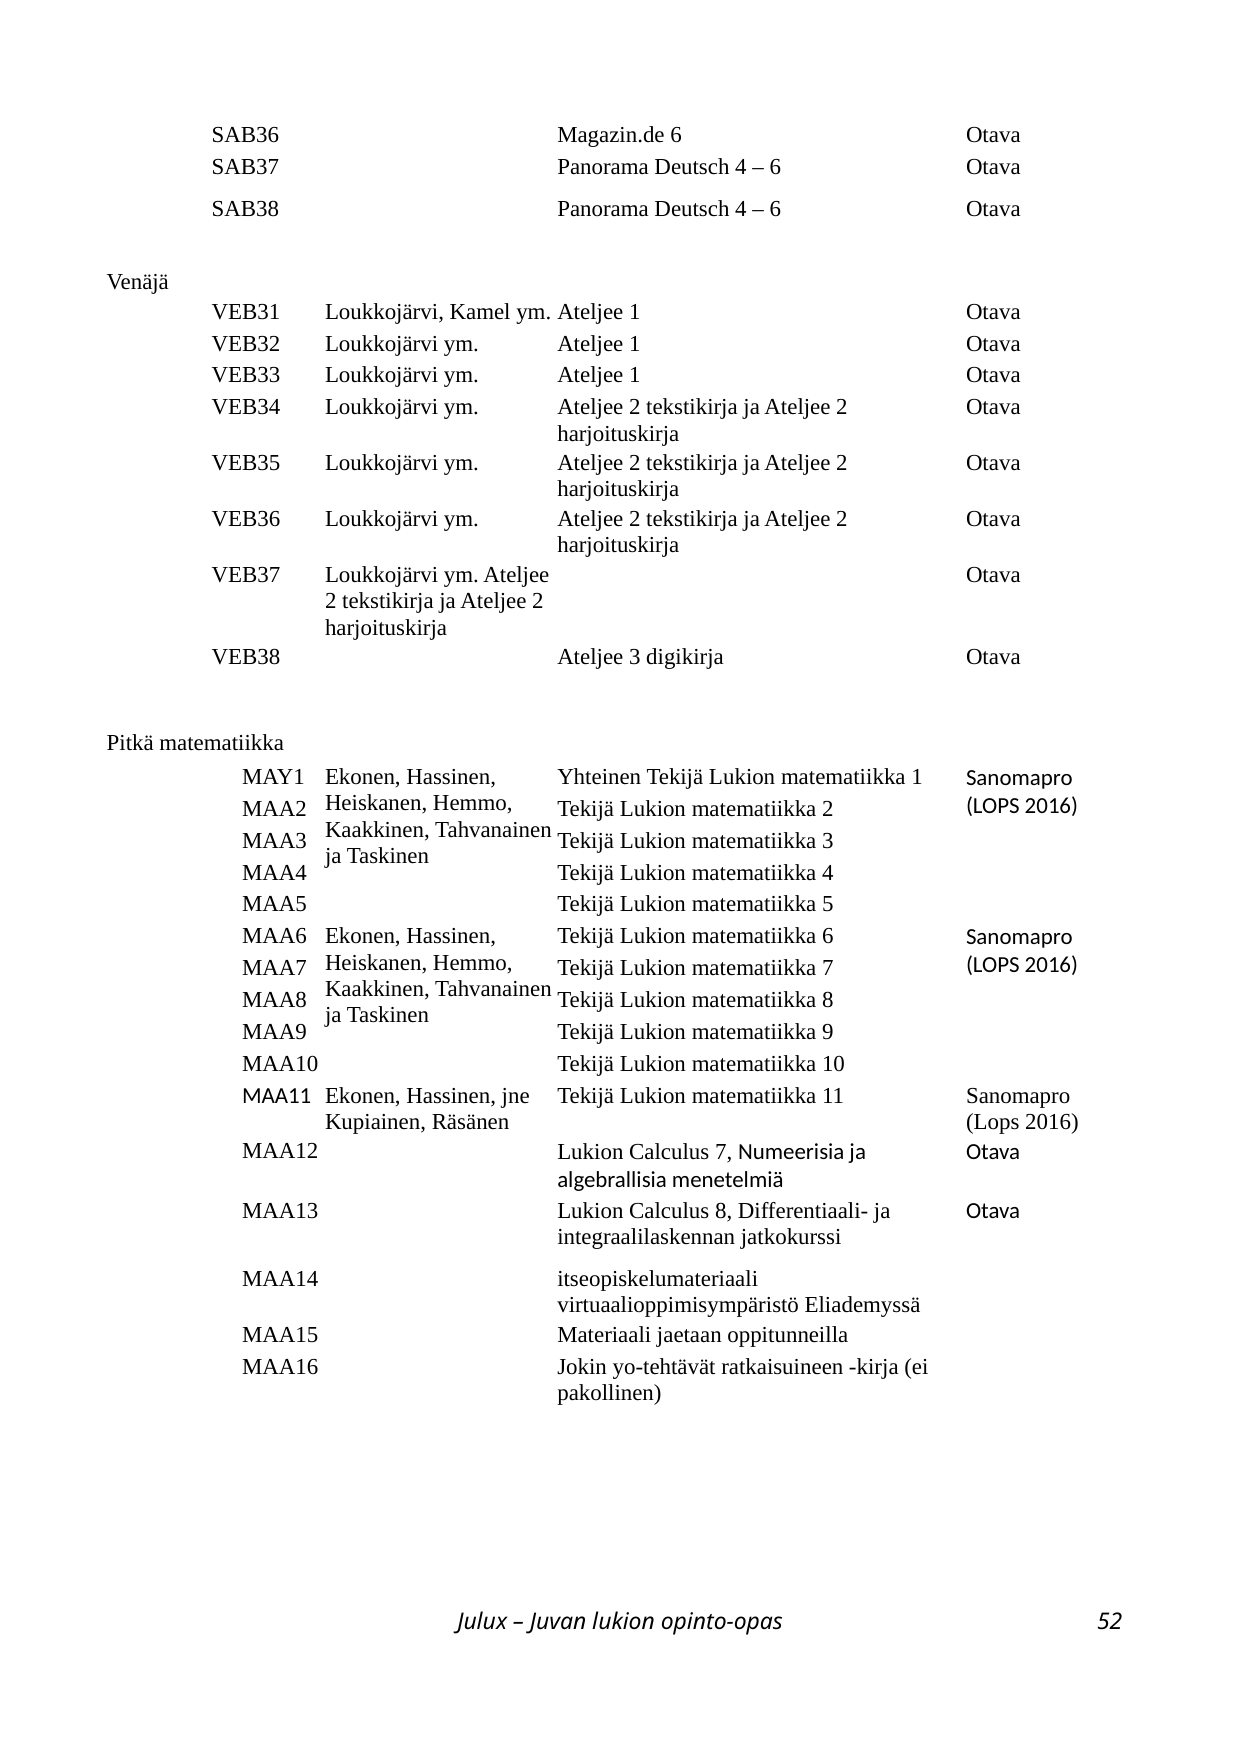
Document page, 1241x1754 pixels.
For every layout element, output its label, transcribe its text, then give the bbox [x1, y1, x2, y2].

table_cell Materiaali jaetaan oppitunneilla [556, 1319, 964, 1351]
table_cell Tekijä Lukion matematiikka 10 [556, 1048, 964, 1080]
table_cell [105, 296, 210, 328]
table_cell Otava [964, 120, 1107, 152]
table_cell [105, 392, 210, 448]
table_cell Loukkojärvi ym. [323, 448, 556, 503]
table_cell Ekonen, Hassinen, Heiskanen, Hemmo, Kaakkinen, Tahvanainen ja Taskinen [323, 761, 556, 921]
table_cell [105, 1048, 240, 1080]
table_cell [105, 1195, 240, 1263]
table_cell [1102, 1048, 1107, 1080]
table_cell Otava [964, 360, 1107, 392]
table_cell [1102, 1319, 1107, 1351]
table_cell Otava [964, 559, 1107, 641]
table_cell [105, 328, 210, 360]
table_cell Pitkä matematiikka [105, 673, 1102, 757]
table_cell Jokin yo-tehtävät ratkaisuineen -kirja (ei pakollinen) [556, 1351, 964, 1419]
table_cell Lukion Calculus 7, Numeerisia ja algebrallisia menetelmiä [556, 1136, 964, 1195]
table_cell MAA8 [240, 985, 323, 1016]
table_cell [1102, 857, 1107, 889]
table_cell Ateljee 3 digikirja [556, 641, 964, 673]
table_cell VEB32 [210, 328, 323, 360]
table_cell Ekonen, Hassinen, jne Kupiainen, Räsänen [323, 1080, 556, 1263]
table_cell MAA2 [240, 793, 323, 825]
table_header [106, 1462, 676, 1522]
table_cell [964, 1264, 1102, 1319]
table_cell Loukkojärvi ym. Ateljee 2 tekstikirja ja Ateljee 2 harjoituskirja [323, 559, 556, 641]
table_cell [105, 152, 210, 193]
table_cell Otava [964, 194, 1107, 236]
table_cell VEB36 [210, 504, 323, 559]
table_cell [1102, 985, 1107, 1016]
table_cell Otava [964, 448, 1107, 503]
table_cell Ateljee 1 [556, 328, 964, 360]
table_cell [105, 1351, 240, 1419]
table_cell [1102, 1080, 1107, 1136]
table_cell [105, 921, 240, 953]
table_cell [1102, 1136, 1107, 1195]
table_cell Loukkojärvi, Kamel ym. [323, 296, 556, 328]
table_cell MAA7 [240, 953, 323, 984]
table_cell Panorama Deutsch 4 – 6 [556, 194, 964, 236]
table_cell VEB37 [210, 559, 323, 641]
table_cell MAA14 [240, 1264, 323, 1319]
table_cell Otava [964, 504, 1107, 559]
table_cell MAA5 [240, 889, 323, 921]
table_cell [1102, 889, 1107, 921]
table_cell [1102, 1264, 1107, 1319]
table_cell Ateljee 2 tekstikirja ja Ateljee 2 harjoituskirja [556, 392, 964, 448]
table_cell Ateljee 2 tekstikirja ja Ateljee 2 harjoituskirja [556, 504, 964, 559]
table_cell VEB35 [210, 448, 323, 503]
table_cell Venäjä [105, 238, 1107, 296]
table_cell [105, 120, 210, 152]
table_header [1108, 118, 1123, 1526]
table_cell Otava [964, 1195, 1102, 1263]
table_cell [1102, 1195, 1107, 1263]
table_cell [105, 985, 240, 1016]
table_cell [105, 793, 240, 825]
table_cell Otava [964, 392, 1107, 448]
table_cell VEB33 [210, 360, 323, 392]
table_cell itseopiskelumateriaali virtuaalioppimisympäristö Eliademyssä [556, 1264, 964, 1319]
table_cell Sanomapro (LOPS 2016) [964, 921, 1102, 1080]
table_cell Tekijä Lukion matematiikka 7 [556, 953, 964, 984]
table_cell [323, 120, 556, 152]
table_cell [323, 1351, 556, 1419]
table_cell MAA10 [240, 1048, 323, 1080]
table_cell MAA15 [240, 1319, 323, 1351]
table_cell MAA13 [240, 1195, 323, 1263]
table_cell [1102, 1351, 1107, 1419]
table_cell [1102, 793, 1107, 825]
table_cell Otava [964, 296, 1107, 328]
table_cell [105, 761, 240, 793]
table_cell MAA12 [240, 1136, 323, 1195]
table_cell Tekijä Lukion matematiikka 8 [556, 985, 964, 1016]
table_cell Tekijä Lukion matematiikka 3 [556, 825, 964, 857]
table_cell Tekijä Lukion matematiikka 6 [556, 921, 964, 953]
table_cell Tekijä Lukion matematiikka 2 [556, 793, 964, 825]
table_cell [105, 1016, 240, 1048]
table_cell [105, 889, 240, 921]
table_cell Ateljee 1 [556, 296, 964, 328]
table_cell [105, 825, 240, 857]
table_cell [964, 1319, 1102, 1351]
table_cell [964, 1351, 1102, 1419]
table_cell MAA4 [240, 857, 323, 889]
table_cell Otava [964, 641, 1107, 673]
table_cell Ateljee 2 tekstikirja ja Ateljee 2 harjoituskirja [556, 448, 964, 503]
table_cell [323, 641, 556, 673]
table_cell [1102, 825, 1107, 857]
table_cell [105, 857, 240, 889]
table_cell [105, 1136, 240, 1195]
table_cell MAA6 [240, 921, 323, 953]
table_cell Otava [964, 328, 1107, 360]
table_cell Loukkojärvi ym. [323, 328, 556, 360]
table_cell SAB37 [210, 152, 323, 193]
table_cell MAY1 [240, 761, 323, 793]
table_cell [105, 504, 210, 559]
table_cell [105, 1431, 1107, 1524]
table_cell Otava [964, 1136, 1102, 1195]
table_cell [323, 194, 556, 236]
table_cell Loukkojärvi ym. [323, 360, 556, 392]
table_cell Otava [964, 152, 1107, 193]
table_cell Loukkojärvi ym. [323, 392, 556, 448]
table_cell Panorama Deutsch 4 – 6 [556, 152, 964, 193]
table_cell Tekijä Lukion matematiikka 4 [556, 857, 964, 889]
table_cell MAA3 [240, 825, 323, 857]
table_cell [556, 559, 964, 641]
table_cell Ateljee 1 [556, 360, 964, 392]
table_cell [105, 641, 210, 673]
table_cell Yhteinen Tekijä Lukion matematiikka 1 [556, 761, 964, 793]
table_cell VEB31 [210, 296, 323, 328]
table_cell Loukkojärvi ym. [323, 504, 556, 559]
table_cell Ekonen, Hassinen, Heiskanen, Hemmo, Kaakkinen, Tahvanainen ja Taskinen [323, 921, 556, 1080]
table_cell [323, 1264, 556, 1319]
table_cell [1102, 673, 1107, 757]
table_cell [105, 1319, 240, 1351]
table_cell SAB36 [210, 120, 323, 152]
table_cell [105, 194, 210, 236]
table_cell VEB34 [210, 392, 323, 448]
table_cell MAA11 [240, 1080, 323, 1136]
table_cell [105, 1264, 240, 1319]
table_cell Tekijä Lukion matematiikka 9 [556, 1016, 964, 1048]
table_cell [323, 152, 556, 193]
table_cell Tekijä Lukion matematiikka 5 [556, 889, 964, 921]
table_cell Sanomapro (Lops 2016) [964, 1080, 1102, 1136]
table_cell [1102, 1016, 1107, 1048]
table_cell Lukion Calculus 8, Differentiaali- ja integraalilaskennan jatkokurssi [556, 1195, 964, 1263]
table_cell SAB38 [210, 194, 323, 236]
table_cell Sanomapro (LOPS 2016) [964, 761, 1102, 921]
table_cell [323, 1319, 556, 1351]
table_cell [1102, 921, 1107, 953]
table_cell MAA9 [240, 1016, 323, 1048]
table_cell Magazin.de 6 [556, 120, 964, 152]
table_cell Tekijä Lukion matematiikka 11 [556, 1080, 964, 1136]
table_cell [105, 559, 210, 641]
table_cell MAA16 [240, 1351, 323, 1419]
table_cell [1102, 761, 1107, 793]
table_cell [105, 360, 210, 392]
table_cell [1102, 953, 1107, 984]
table_cell [105, 1080, 240, 1136]
table_cell VEB38 [210, 641, 323, 673]
table_cell [105, 448, 210, 503]
table_cell [105, 953, 240, 984]
